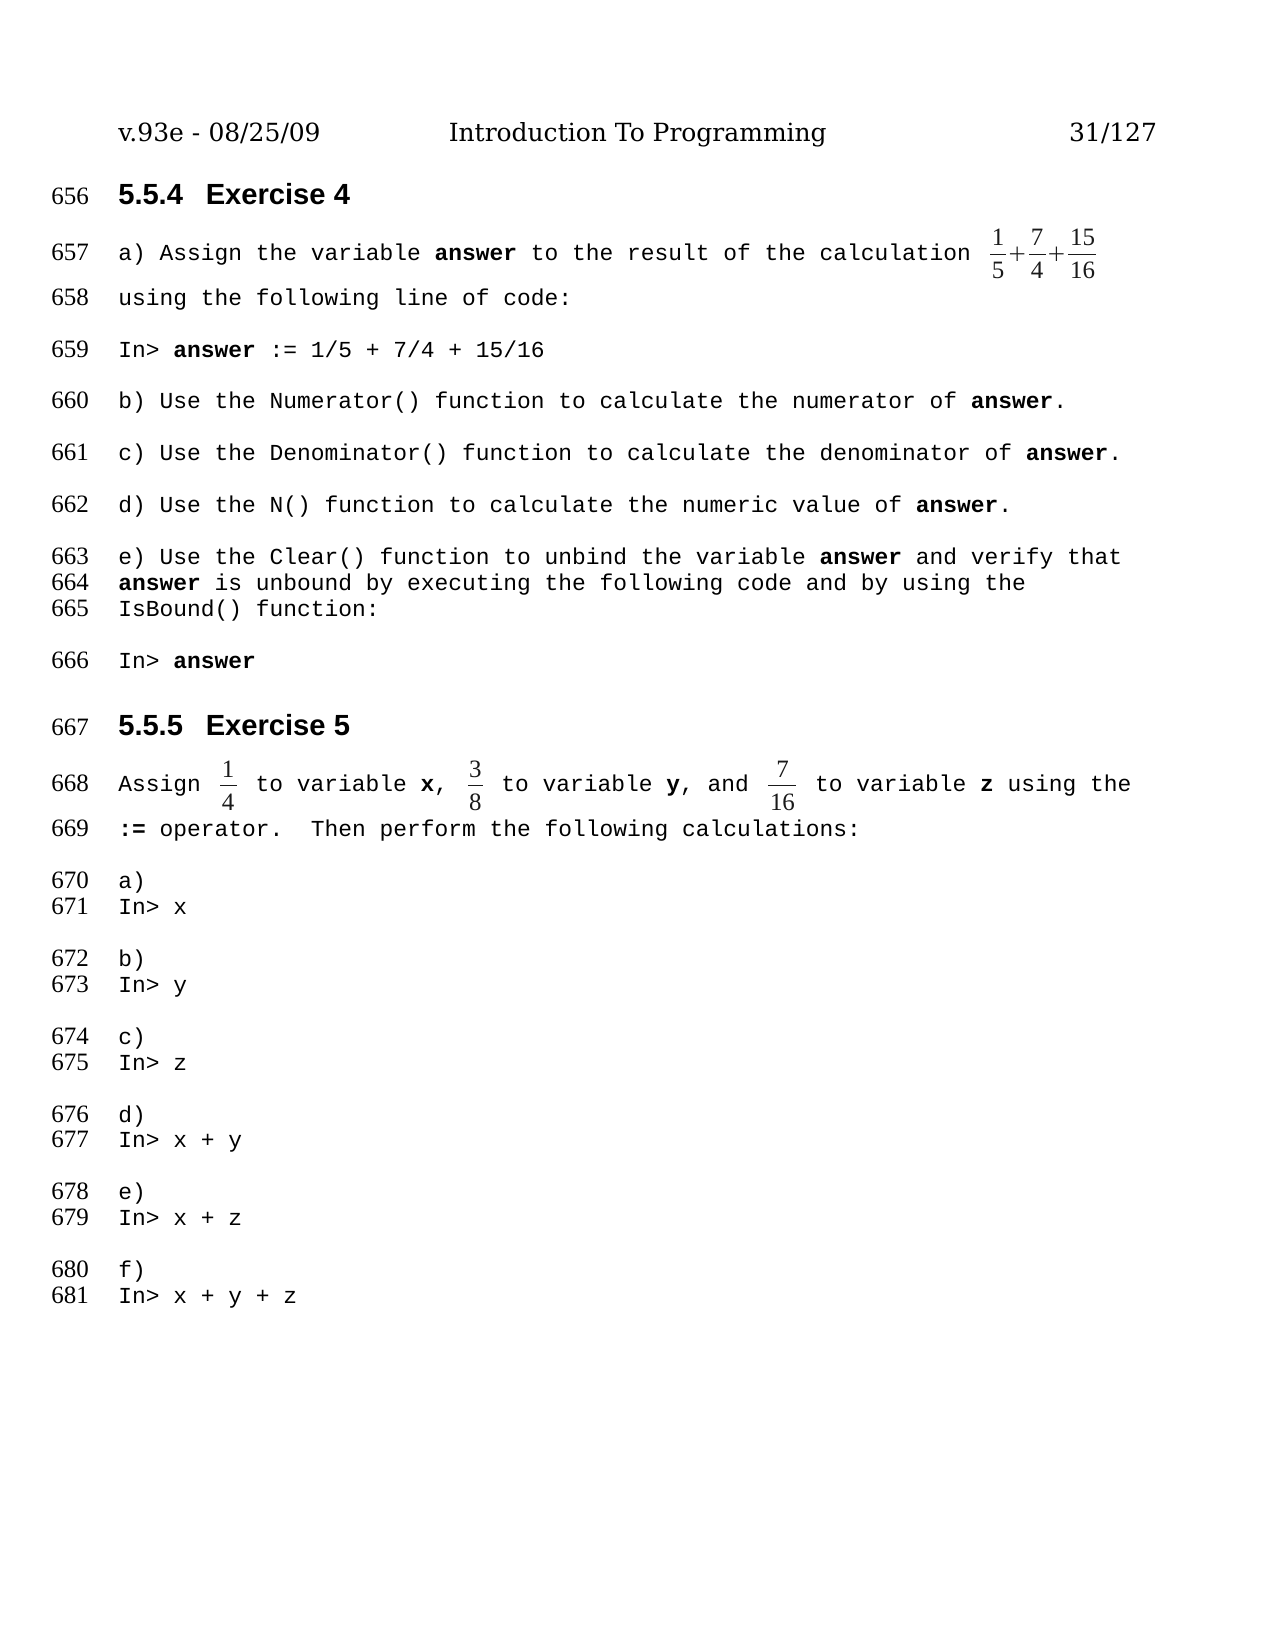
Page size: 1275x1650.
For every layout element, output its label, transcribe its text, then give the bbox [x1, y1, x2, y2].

text a) Assign the variable answer to the result of the calculationusing the following line of code: [118, 222, 1157, 312]
text b) Use the Numerator() function to calculate the numerator of answer. [118, 390, 1157, 416]
text In> z [118, 1051, 1157, 1077]
subtitle Exercise 4 [118, 177, 1157, 210]
text b) [118, 947, 1157, 973]
text d) [118, 1103, 1157, 1129]
text In> x + y [118, 1129, 1157, 1155]
text In> x [118, 895, 1157, 921]
text e) Use the Clear() function to unbind the variable answer and verify that answer is unbound by executing the following code and by using the IsBound() function: [118, 546, 1157, 623]
text d) Use the N() function to calculate the numeric value of answer. [118, 494, 1157, 519]
text a) [118, 869, 1157, 895]
text Assignto variable x,to variable y, andto variable z using the := operator. Then perform the following calculations: [118, 754, 1157, 843]
text In> answer := 1/5 + 7/4 + 15/16 [118, 338, 1157, 364]
text In> y [118, 973, 1157, 999]
text In> x + y + z [118, 1284, 1157, 1310]
text f) [118, 1258, 1157, 1284]
subtitle Exercise 5 [118, 708, 1157, 742]
text e) [118, 1181, 1157, 1207]
text In> answer [118, 649, 1157, 675]
text c) [118, 1025, 1157, 1051]
text In> x + z [118, 1207, 1157, 1233]
text c) Use the Denominator() function to calculate the denominator of answer. [118, 442, 1157, 468]
